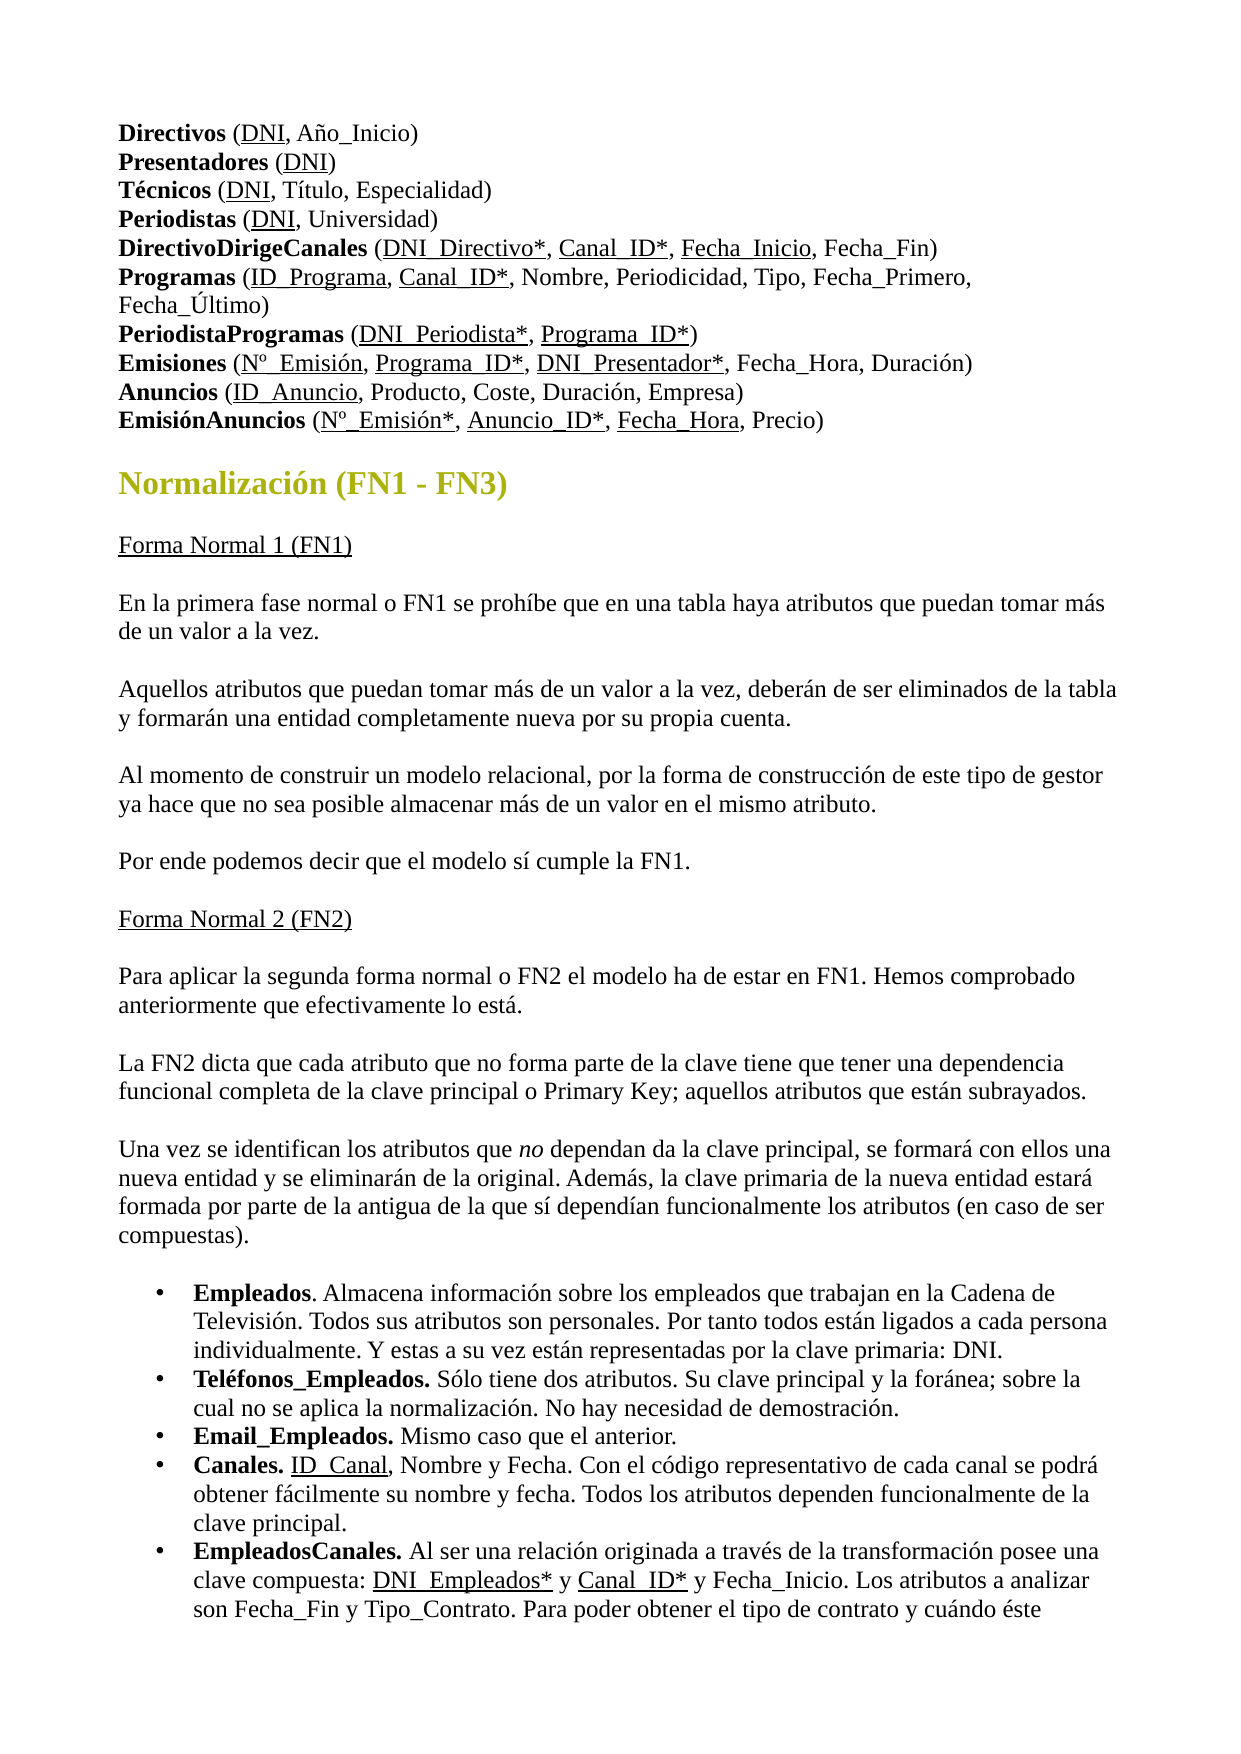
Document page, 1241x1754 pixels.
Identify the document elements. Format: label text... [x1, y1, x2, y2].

text La FN2 dicta que cada atributo que no forma parte de la clave tiene que tener una dependencia funcional completa de la clave principal o Primary Key; aquellos atributos que están subrayados. [118, 1048, 1122, 1105]
text Normalización (FN1 - FN3) [118, 463, 1122, 501]
text Aquellos atributos que puedan tomar más de un valor a la vez, deberán de ser eliminados de la tabla y formarán una entidad completamente nueva por su propia cuenta. [118, 674, 1122, 731]
text En la primera fase normal o FN1 se prohíbe que en una tabla haya atributos que puedan tomar más de un valor a la vez. [118, 588, 1122, 645]
list Email_Empleados. Mismo caso que el anterior. [156, 1421, 1122, 1450]
list Teléfonos_Empleados. Sólo tiene dos atributos. Su clave principal y la foránea; sobre la cual no se aplica la normalización. No hay necesidad de demostración. [156, 1364, 1122, 1421]
text Al momento de construir un modelo relacional, por la forma de construcción de este tipo de gestor ya hace que no sea posible almacenar más de un valor en el mismo atributo. [118, 760, 1122, 818]
text Forma Normal 2 (FN2) [118, 904, 1122, 933]
text Por ende podemos decir que el modelo sí cumple la FN1. [118, 846, 1122, 875]
text Presentadores (DNI) Técnicos (DNI, Título, Especialidad) [118, 147, 1122, 204]
text Directivos (DNI, Año_Inicio) [118, 118, 1122, 147]
text PeriodistaProgramas (DNI_Periodista*, Programa_ID*) [118, 319, 1122, 348]
text Una vez se identifican los atributos que no dependan da la clave principal, se formará con ellos una nueva entidad y se eliminarán de la original. Además, la clave primaria de la nueva entidad estará formada por parte de la antigua de la que sí dependían funcionalmente los atributos (en caso de ser compuestas). [118, 1134, 1122, 1249]
text Forma Normal 1 (FN1) [118, 530, 1122, 559]
text Anuncios (ID_Anuncio, Producto, Coste, Duración, Empresa) EmisiónAnuncios (Nº_Emisión*, Anuncio_ID*, Fecha_Hora, Precio) [118, 377, 1122, 434]
text DirectivoDirigeCanales (DNI_Directivo*, Canal_ID*, Fecha_Inicio, Fecha_Fin) [118, 233, 1122, 262]
list Empleados. Almacena información sobre los empleados que trabajan en la Cadena de Televisión. Todos sus atributos son personales. Por tanto todos están ligados a cada persona individualmente. Y estas a su vez están representadas por la clave primaria: DNI. [156, 1278, 1122, 1364]
text Periodistas (DNI, Universidad) [118, 204, 1122, 233]
list Canales. ID_Canal, Nombre y Fecha. Con el código representativo de cada canal se podrá obtener fácilmente su nombre y fecha. Todos los atributos dependen funcionalmente de la clave principal. [156, 1450, 1122, 1536]
text Programas (ID_Programa, Canal_ID*, Nombre, Periodicidad, Tipo, Fecha_Primero, Fecha_Último) [118, 262, 1122, 319]
list EmpleadosCanales. Al ser una relación originada a través de la transformación posee una clave compuesta: DNI_Empleados* y Canal_ID* y Fecha_Inicio. Los atributos a analizar son Fecha_Fin y Tipo_Contrato. Para poder obtener el tipo de contrato y cuándo éste [156, 1536, 1122, 1623]
text Emisiones (Nº_Emisión, Programa_ID*, DNI_Presentador*, Fecha_Hora, Duración) [118, 348, 1122, 377]
text Para aplicar la segunda forma normal o FN2 el modelo ha de estar en FN1. Hemos comprobado anteriormente que efectivamente lo está. [118, 961, 1122, 1019]
